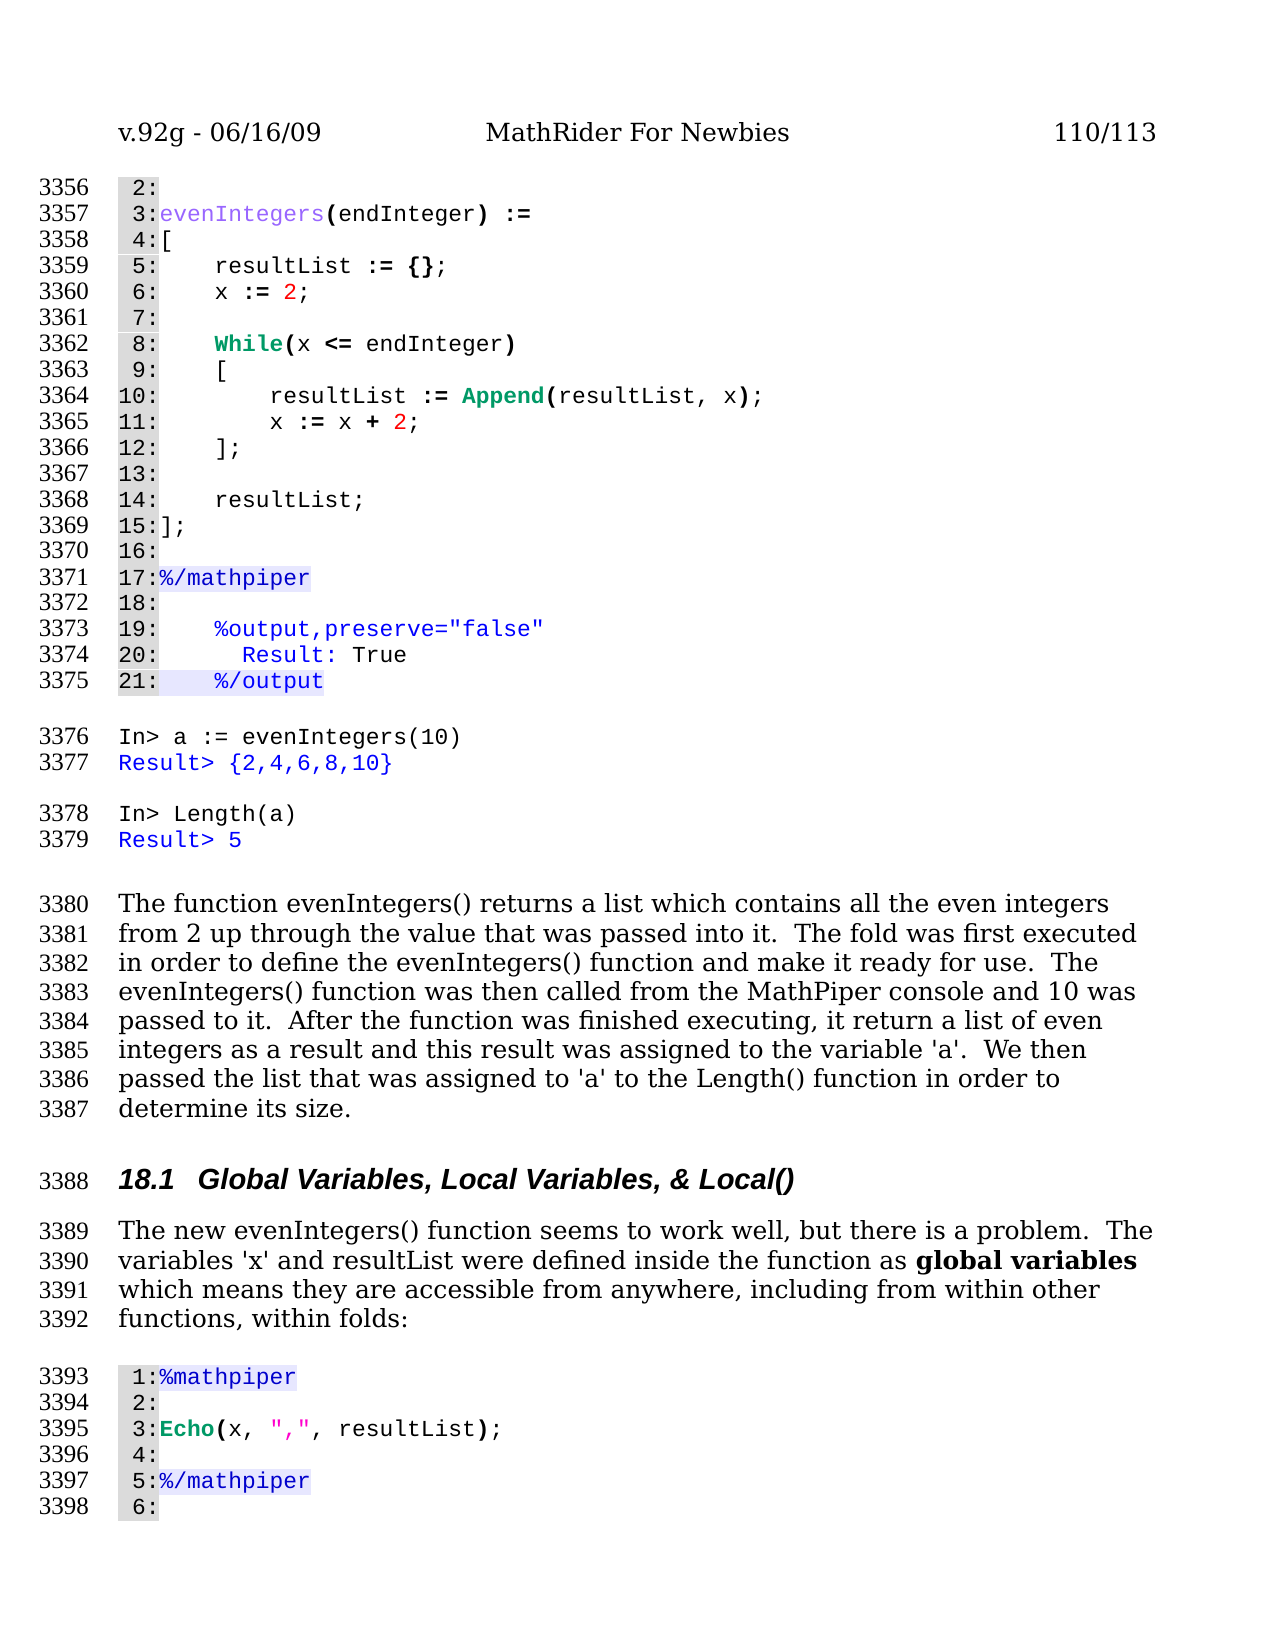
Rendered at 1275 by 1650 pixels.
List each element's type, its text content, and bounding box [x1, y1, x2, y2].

text 13: [118, 462, 1157, 488]
text 12: ]; [118, 436, 1157, 462]
text 3:Echo(x, ",", resultList); [118, 1417, 1157, 1443]
text 19: %output,preserve="false" [118, 618, 1157, 644]
text 11: x := x + 2; [118, 410, 1157, 436]
subtitle Global Variables, Local Variables, & Local() [118, 1162, 1157, 1196]
text In> a := evenIntegers(10) [118, 725, 1157, 751]
text 6: [118, 1495, 1157, 1521]
text Result> {2,4,6,8,10} [118, 751, 1157, 777]
text The function evenIntegers() returns a list which contains all the even integers from 2 up through the value that was passed into it. The fold was first executed in order to define the evenIntegers() function and make it ready for use. The evenIntegers() function was then called from the MathPiper console and 10 was passed to it. After the function was finished executing, it return a list of even integers as a result and this result was assigned to the variable 'a'. We then passed the list that was assigned to 'a' to the Length() function in order to determine its size. [118, 889, 1157, 1123]
text 7: [118, 306, 1157, 332]
text The new evenIntegers() function seems to work well, but there is a problem. The variables 'x' and resultList were defined inside the function as global variables which means they are accessible from anywhere, including from within other functions, within folds: [118, 1216, 1157, 1333]
text 1:%mathpiper [118, 1365, 1157, 1391]
text In> Length(a) [118, 803, 1157, 829]
text 21: %/output [118, 669, 1157, 696]
text 18: [118, 592, 1157, 618]
text 16: [118, 540, 1157, 566]
text 4:[ [118, 229, 1157, 254]
text 3:evenIntegers(endInteger) := [118, 203, 1157, 229]
text 5: resultList := {}; [118, 254, 1157, 281]
text 17:%/mathpiper [118, 566, 1157, 592]
text Result> 5 [118, 829, 1157, 855]
text 4: [118, 1443, 1157, 1469]
text 2: [118, 1391, 1157, 1417]
text 9: [ [118, 358, 1157, 384]
text 20: Result: True [118, 644, 1157, 669]
text 10: resultList := Append(resultList, x); [118, 384, 1157, 410]
text 14: resultList; [118, 488, 1157, 514]
text 8: While(x <= endInteger) [118, 332, 1157, 358]
text 2: [118, 177, 1157, 203]
text 5:%/mathpiper [118, 1469, 1157, 1495]
text 15:]; [118, 514, 1157, 540]
text 6: x := 2; [118, 281, 1157, 306]
